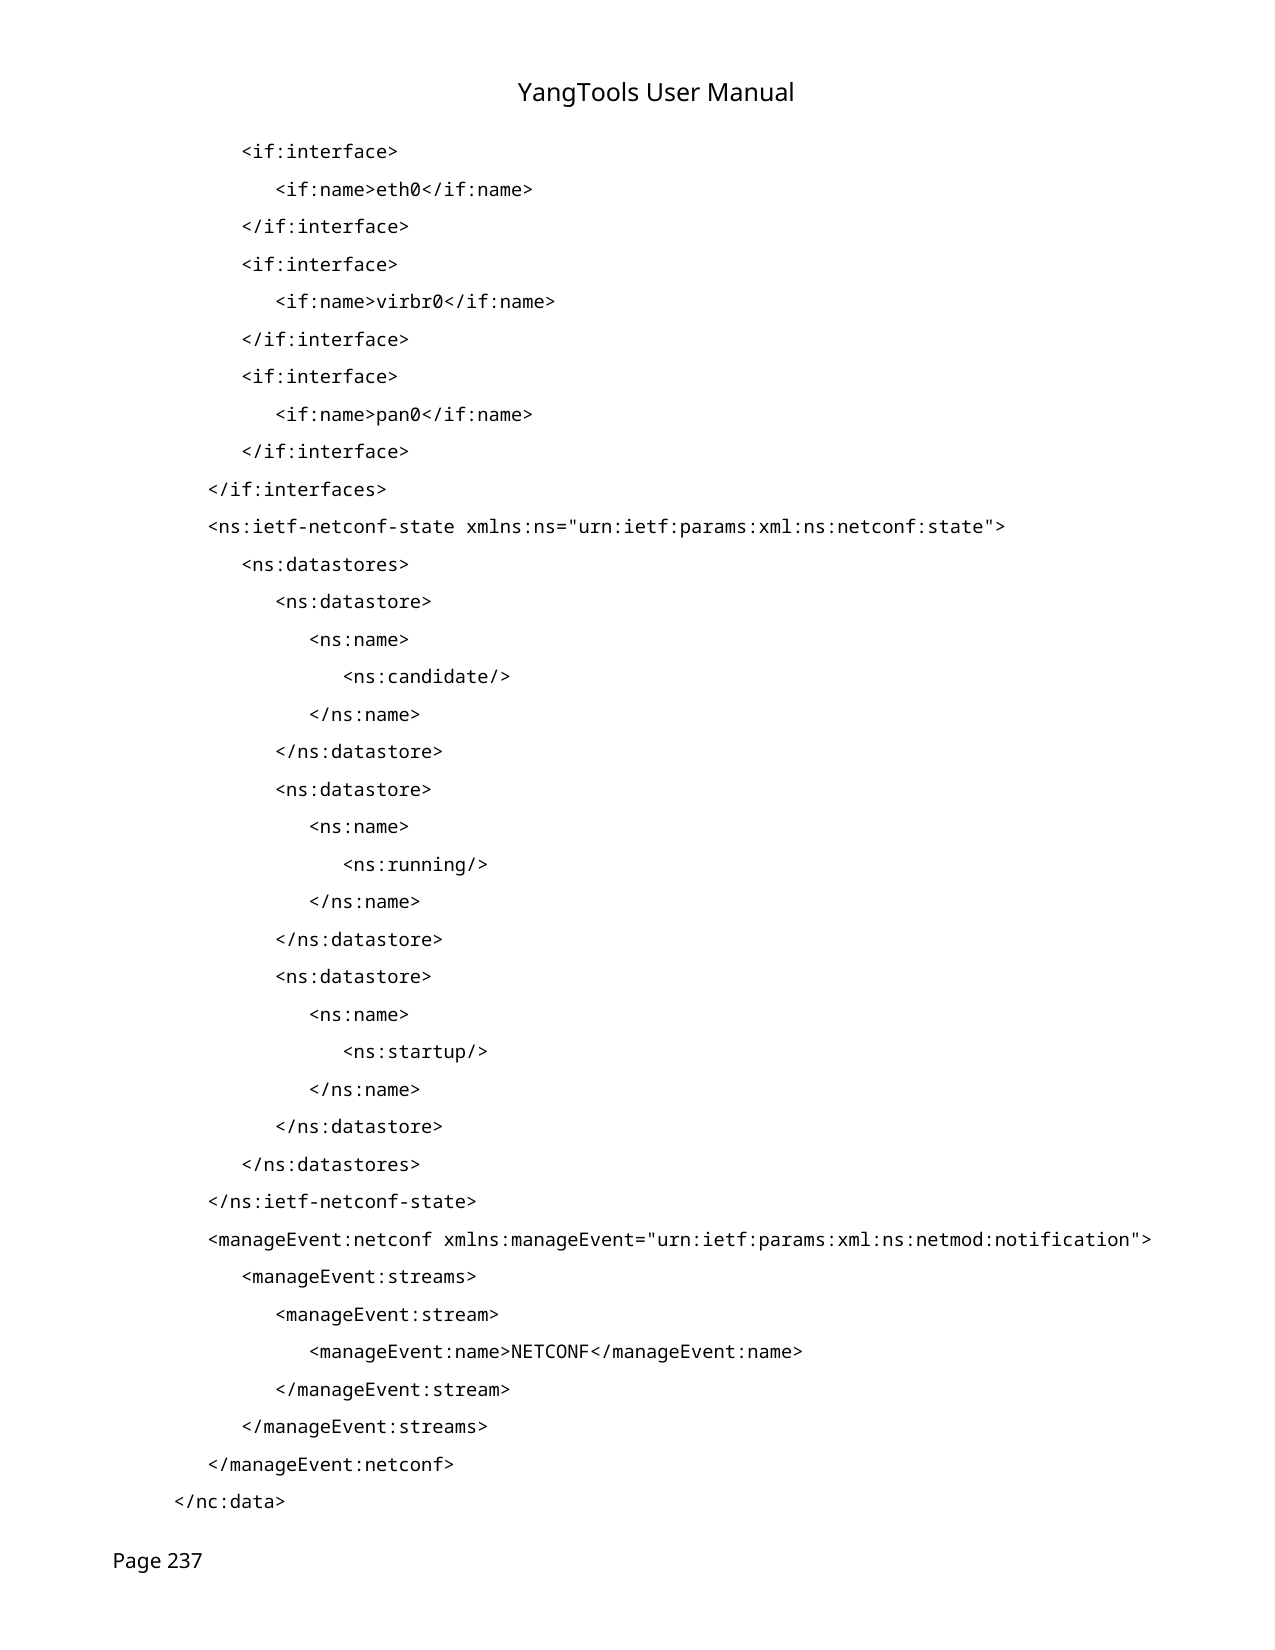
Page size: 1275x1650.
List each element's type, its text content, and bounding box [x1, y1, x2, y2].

text <ns:running/> [139, 851, 1200, 877]
text </if:interface> [139, 438, 1200, 464]
text <if:name>eth0</if:name> [139, 176, 1200, 202]
text <ns:startup/> [139, 1038, 1200, 1064]
text <if:interface> [139, 251, 1200, 277]
text <if:name>pan0</if:name> [139, 401, 1200, 427]
text <if:name>virbr0</if:name> [139, 288, 1200, 314]
text </manageEvent:streams> [139, 1413, 1200, 1439]
text </ns:name> [139, 1076, 1200, 1102]
text </nc:data> [139, 1488, 1200, 1514]
text <manageEvent:stream> [139, 1301, 1200, 1327]
text <ns:name> [139, 626, 1200, 652]
text </ns:datastores> [139, 1151, 1200, 1177]
text </manageEvent:stream> [139, 1376, 1200, 1402]
text <ns:ietf-netconf-state xmlns:ns="urn:ietf:params:xml:ns:netconf:state"> [139, 513, 1200, 539]
text <manageEvent:netconf xmlns:manageEvent="urn:ietf:params:xml:ns:netmod:notification"> [139, 1226, 1200, 1252]
text </ns:datastore> [139, 926, 1200, 952]
text </if:interface> [139, 213, 1200, 239]
text <ns:datastores> [139, 551, 1200, 577]
text <ns:datastore> [139, 776, 1200, 802]
text <ns:candidate/> [139, 663, 1200, 689]
text <if:interface> [139, 363, 1200, 389]
text </ns:datastore> [139, 738, 1200, 764]
text </manageEvent:netconf> [139, 1451, 1200, 1477]
text <ns:datastore> [139, 963, 1200, 989]
text </ns:ietf-netconf-state> [139, 1188, 1200, 1214]
text <ns:name> [139, 813, 1200, 839]
text <manageEvent:name>NETCONF</manageEvent:name> [139, 1338, 1200, 1364]
text </if:interfaces> [139, 476, 1200, 502]
text </ns:datastore> [139, 1113, 1200, 1139]
text </if:interface> [139, 326, 1200, 352]
text <ns:name> [139, 1001, 1200, 1027]
text </ns:name> [139, 888, 1200, 914]
text <if:interface> [139, 138, 1200, 164]
text <ns:datastore> [139, 588, 1200, 614]
text <manageEvent:streams> [139, 1263, 1200, 1289]
text </ns:name> [139, 701, 1200, 727]
